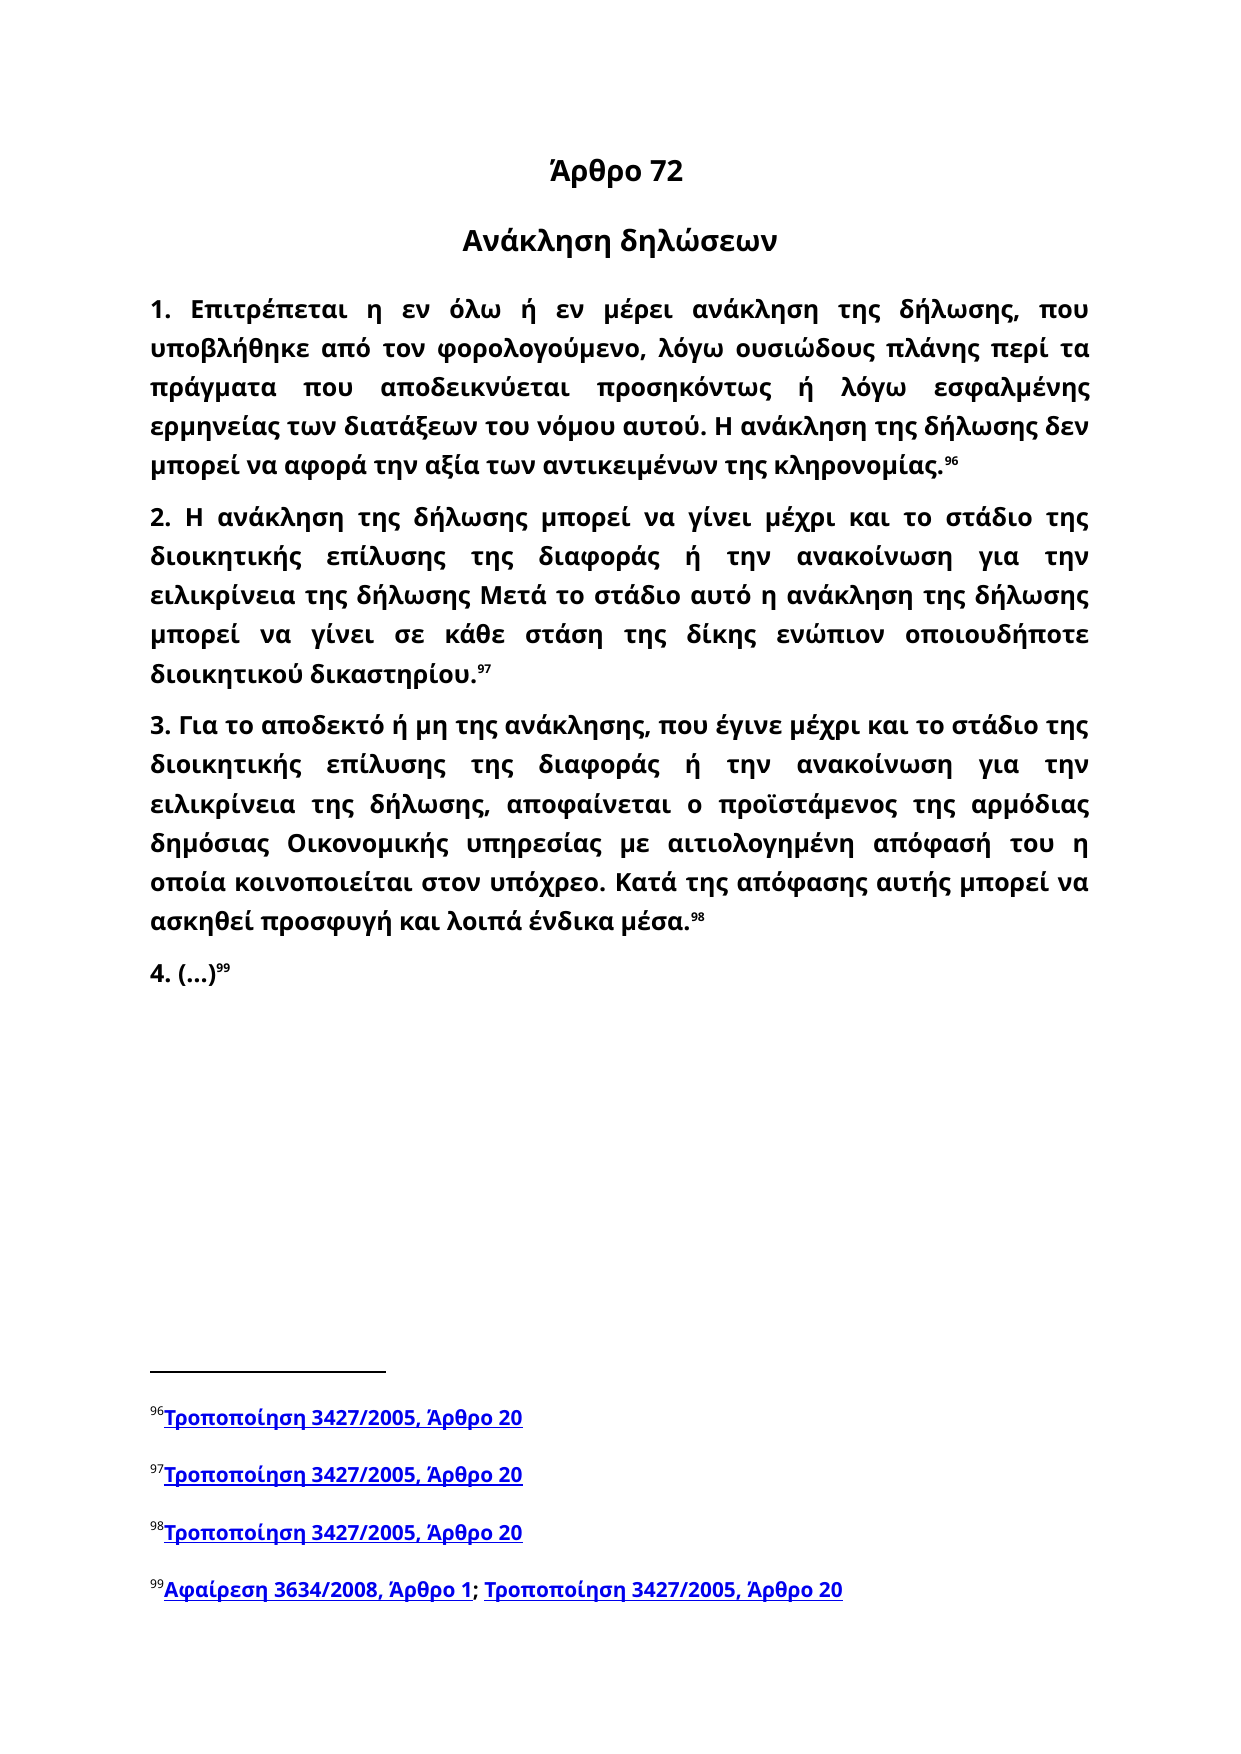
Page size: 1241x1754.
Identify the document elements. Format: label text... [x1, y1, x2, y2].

text 2. Η ανάκληση της δήλωσης μπορεί να γίνει μέχρι και το στάδιο της διοικητικής επίλυσης της διαφοράς ή την ανακοίνωση για την ειλικρίνεια της δήλωσης Μετά το στάδιο αυτό η ανάκληση της δήλωσης μπορεί να γίνει σε κάθε στάση της δίκης ενώπιον οποιουδήποτε διοικητικού δικαστηρίου. [150, 499, 1090, 690]
text Τροποποίηση 3427/2005, Άρθρο 20 [150, 1518, 1090, 1546]
text Τροποποίηση 3427/2005, Άρθρο 20 [150, 1403, 1090, 1431]
text 1. Επιτρέπεται η εν όλω ή εν μέρει ανάκληση της δήλωσης, που υποβλήθηκε από τον φορολογούμενο, λόγω ουσιώδους πλάνης περί τα πράγματα που αποδεικνύεται προσηκόντως ή λόγω εσφαλμένης ερμηνείας των διατάξεων του νόμου αυτού. Η ανάκληση της δήλωσης δεν μπορεί να αφορά την αξία των αντικειμένων της κληρονομίας. [150, 291, 1090, 482]
subtitle Ανάκληση δηλώσεων [150, 221, 1090, 260]
text Αφαίρεση 3634/2008, Άρθρο 1; Τροποποίηση 3427/2005, Άρθρο 20 [150, 1576, 1090, 1604]
text Τροποποίηση 3427/2005, Άρθρο 20 [150, 1460, 1090, 1489]
subtitle Άρθρο 72 [150, 150, 1090, 190]
text 4. (…) [150, 955, 1090, 989]
text 3. Για το αποδεκτό ή μη της ανάκλησης, που έγινε μέχρι και το στάδιο της διοικητικής επίλυσης της διαφοράς ή την ανακοίνωση για την ειλικρίνεια της δήλωσης, αποφαίνεται ο προϊστάμενος της αρμόδιας δημόσιας Οικονομικής υπηρεσίας με αιτιολογημένη απόφασή του η οποία κοινοποιείται στον υπόχρεο. Κατά της απόφασης αυτής μπορεί να ασκηθεί προσφυγή και λοιπά ένδικα μέσα. [150, 708, 1090, 938]
